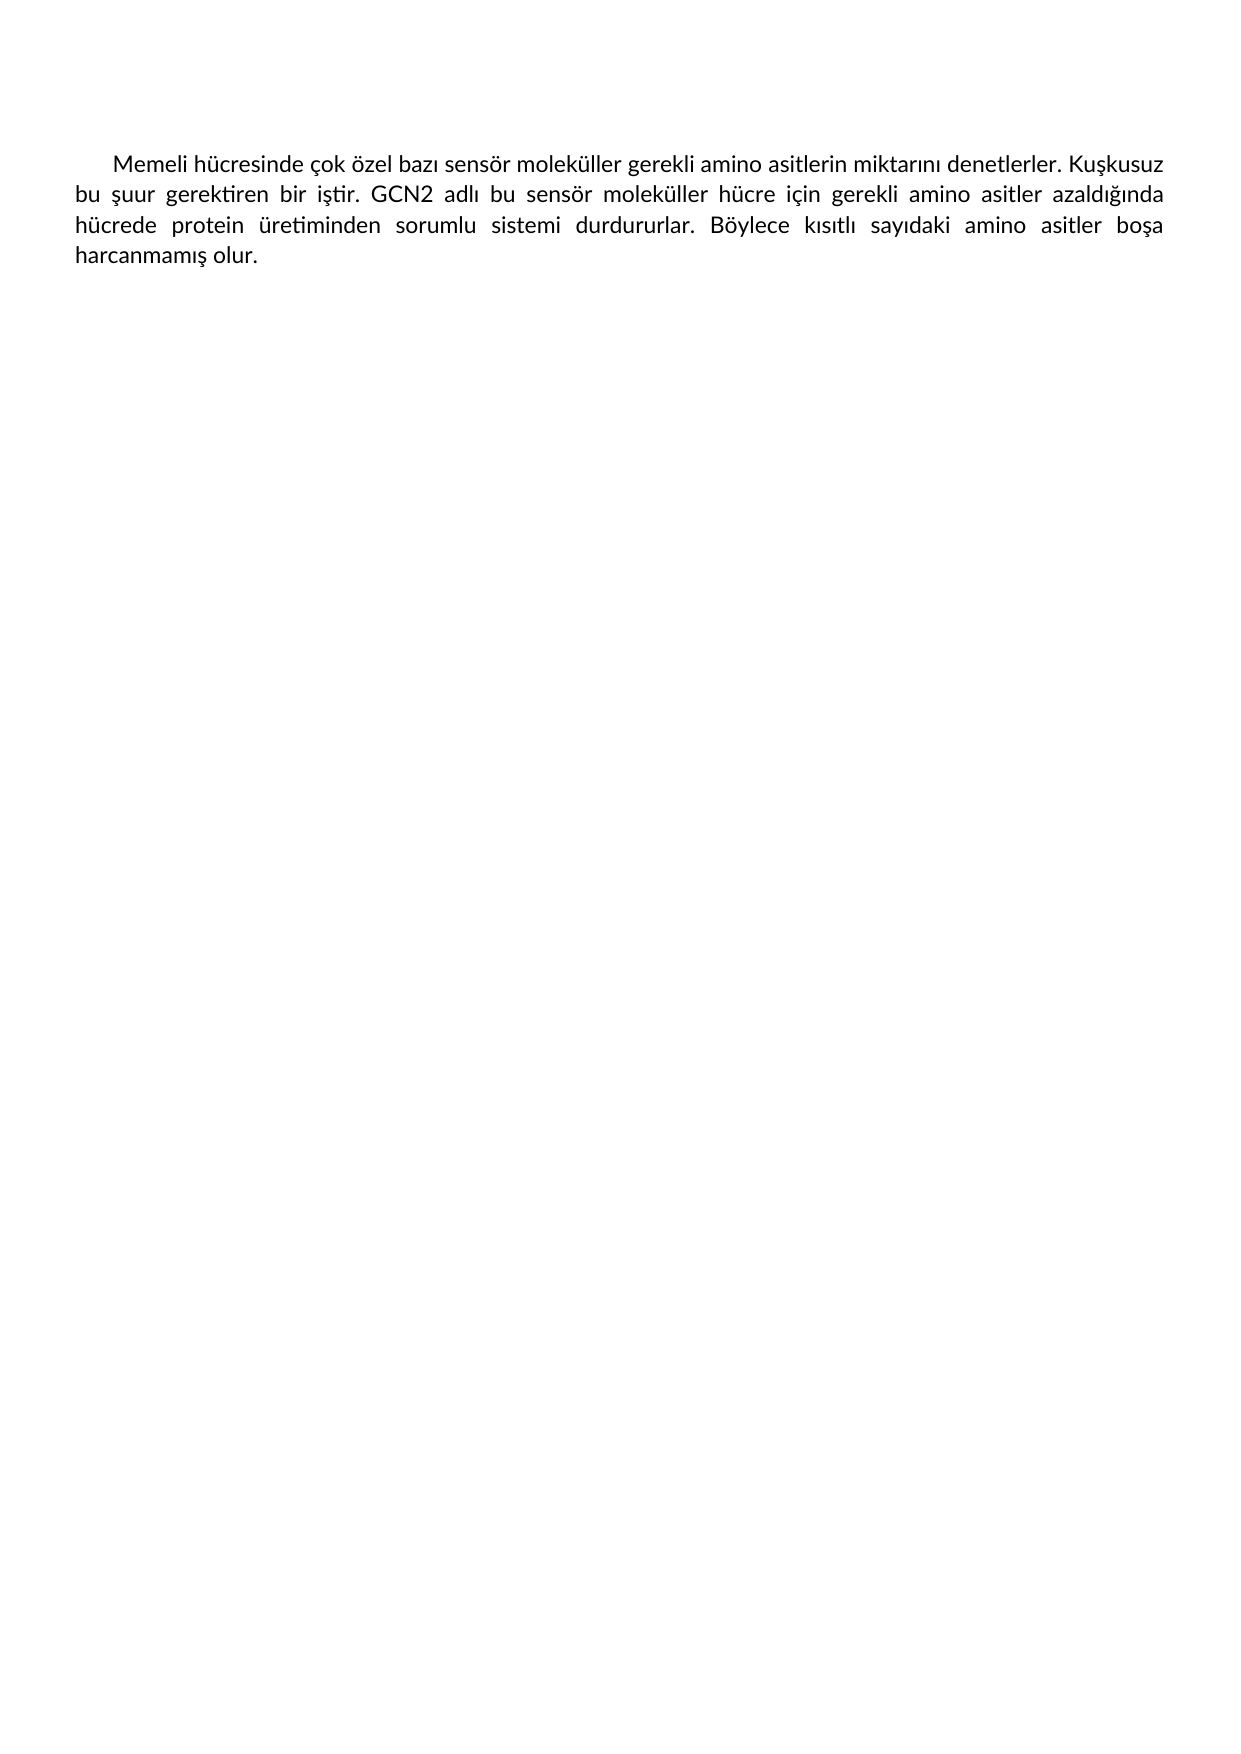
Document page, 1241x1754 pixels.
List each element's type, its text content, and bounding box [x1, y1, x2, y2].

text Memeli hücresinde çok özel bazı sensör moleküller gerekli amino asitlerin miktarını denetlerler. Kuşkusuz bu şuur gerektiren bir iştir. GCN2 adlı bu sensör moleküller hücre için gerekli amino asitler azaldığında hücrede protein üretiminden sorumlu sistemi durdururlar. Böylece kısıtlı sayıdaki amino asitler boşa harcanmamış olur. [75, 150, 1165, 268]
